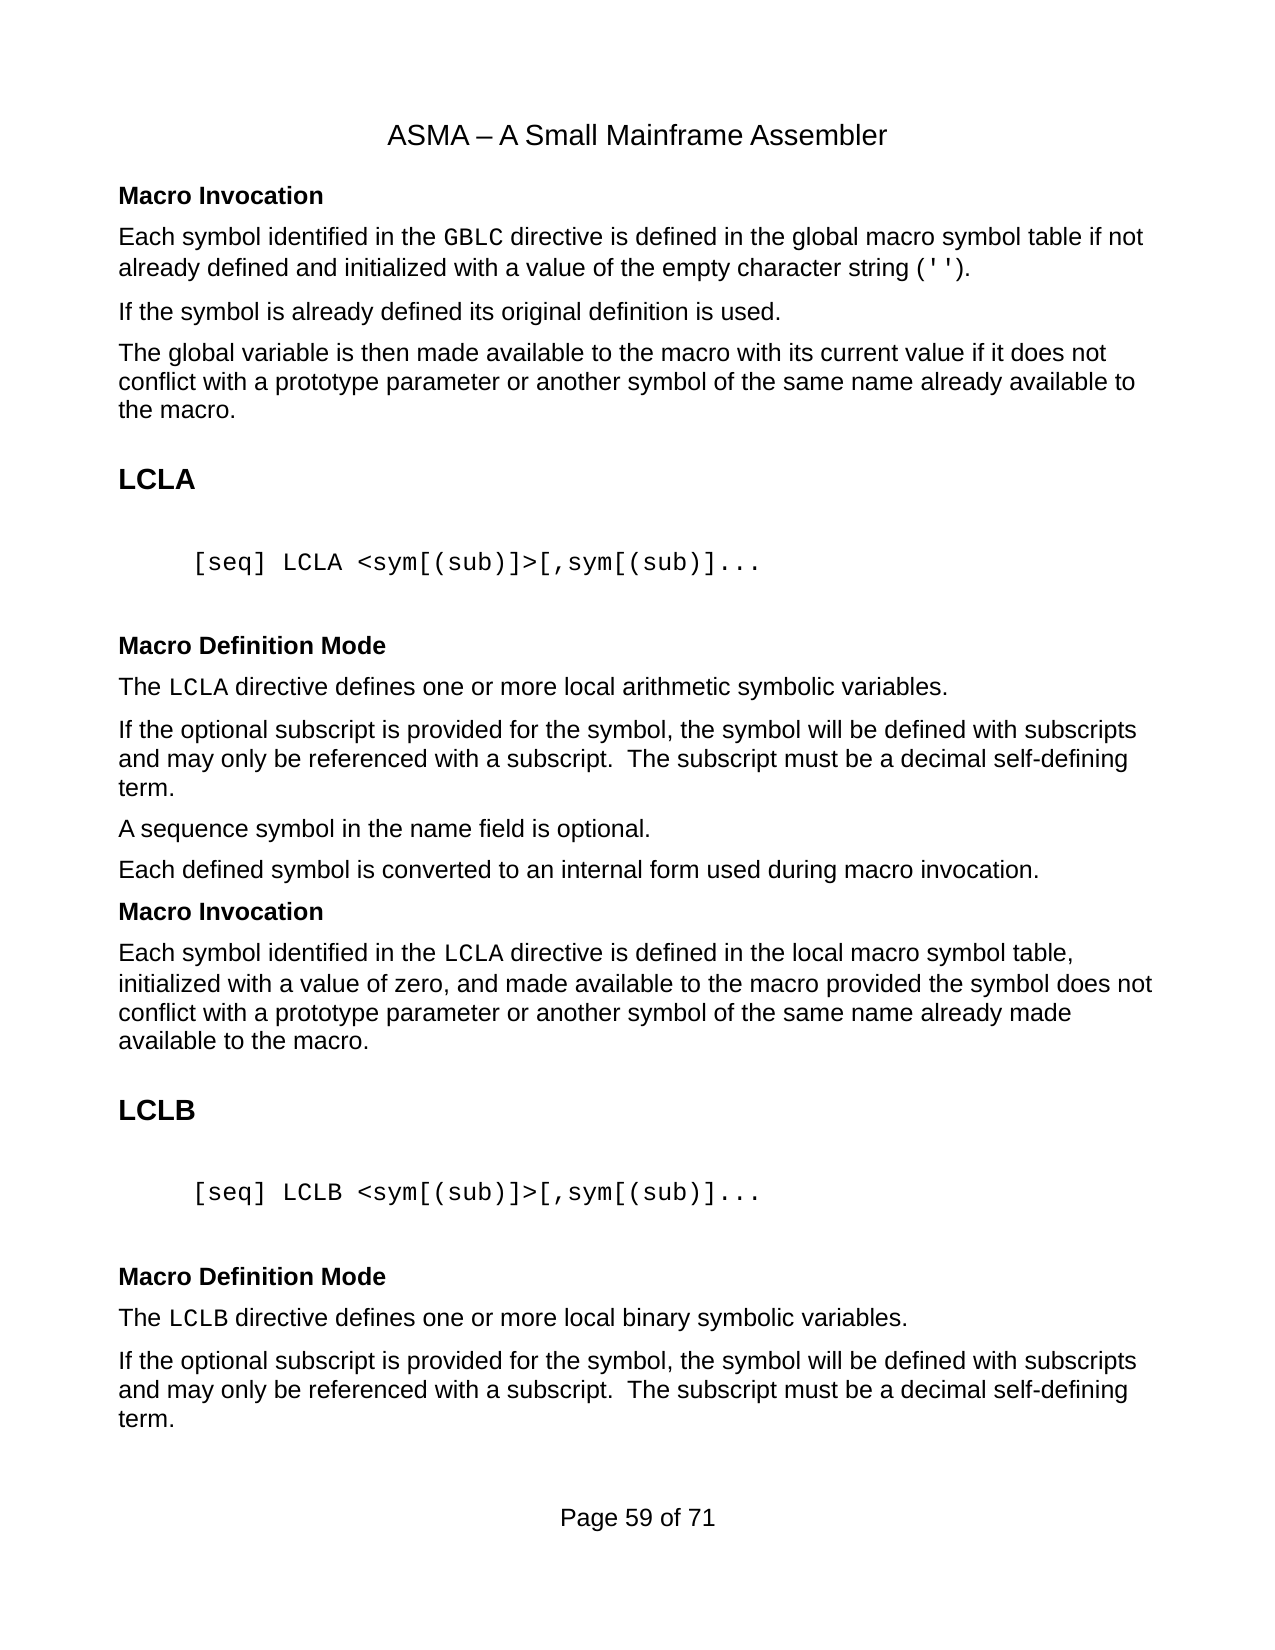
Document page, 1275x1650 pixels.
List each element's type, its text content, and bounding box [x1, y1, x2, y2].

subtitle LCLB [118, 1093, 1157, 1126]
text The global variable is then made available to the macro with its current value if it does not conflict with a prototype parameter or another symbol of the same name already available to the macro. [118, 338, 1157, 424]
text Each symbol identified in the LCLA directive is defined in the local macro symbol table, initialized with a value of zero, and made available to the macro provided the symbol does not conflict with a prototype parameter or another symbol of the same name already made available to the macro. [118, 938, 1157, 1055]
text Each defined symbol is converted to an internal form used during macro invocation. [118, 855, 1157, 884]
text Macro Definition Mode [118, 1262, 1157, 1290]
text Macro Definition Mode [118, 631, 1157, 659]
text The LCLA directive defines one or more local arithmetic symbolic variables. [118, 672, 1157, 703]
subtitle LCLA [118, 462, 1157, 495]
text The LCLB directive defines one or more local binary symbolic variables. [118, 1303, 1157, 1334]
text Macro Invocation [118, 181, 1157, 210]
text Each symbol identified in the GBLC directive is defined in the global macro symbol table if not already defined and initialized with a value of the empty character string (''). [118, 222, 1157, 284]
text Macro Invocation [118, 897, 1157, 925]
text If the optional subscript is provided for the symbol, the symbol will be defined with subscripts and may only be referenced with a subscript. The subscript must be a decimal self-defining term. [118, 715, 1157, 802]
text A sequence symbol in the name field is optional. [118, 814, 1157, 843]
text [seq] LCLB <sym[(sub)]>[,sym[(sub)]... [192, 1180, 1157, 1208]
text If the symbol is already defined its original definition is used. [118, 297, 1157, 326]
text If the optional subscript is provided for the symbol, the symbol will be defined with subscripts and may only be referenced with a subscript. The subscript must be a decimal self-defining term. [118, 1346, 1157, 1432]
text [seq] LCLA <sym[(sub)]>[,sym[(sub)]... [192, 549, 1157, 577]
